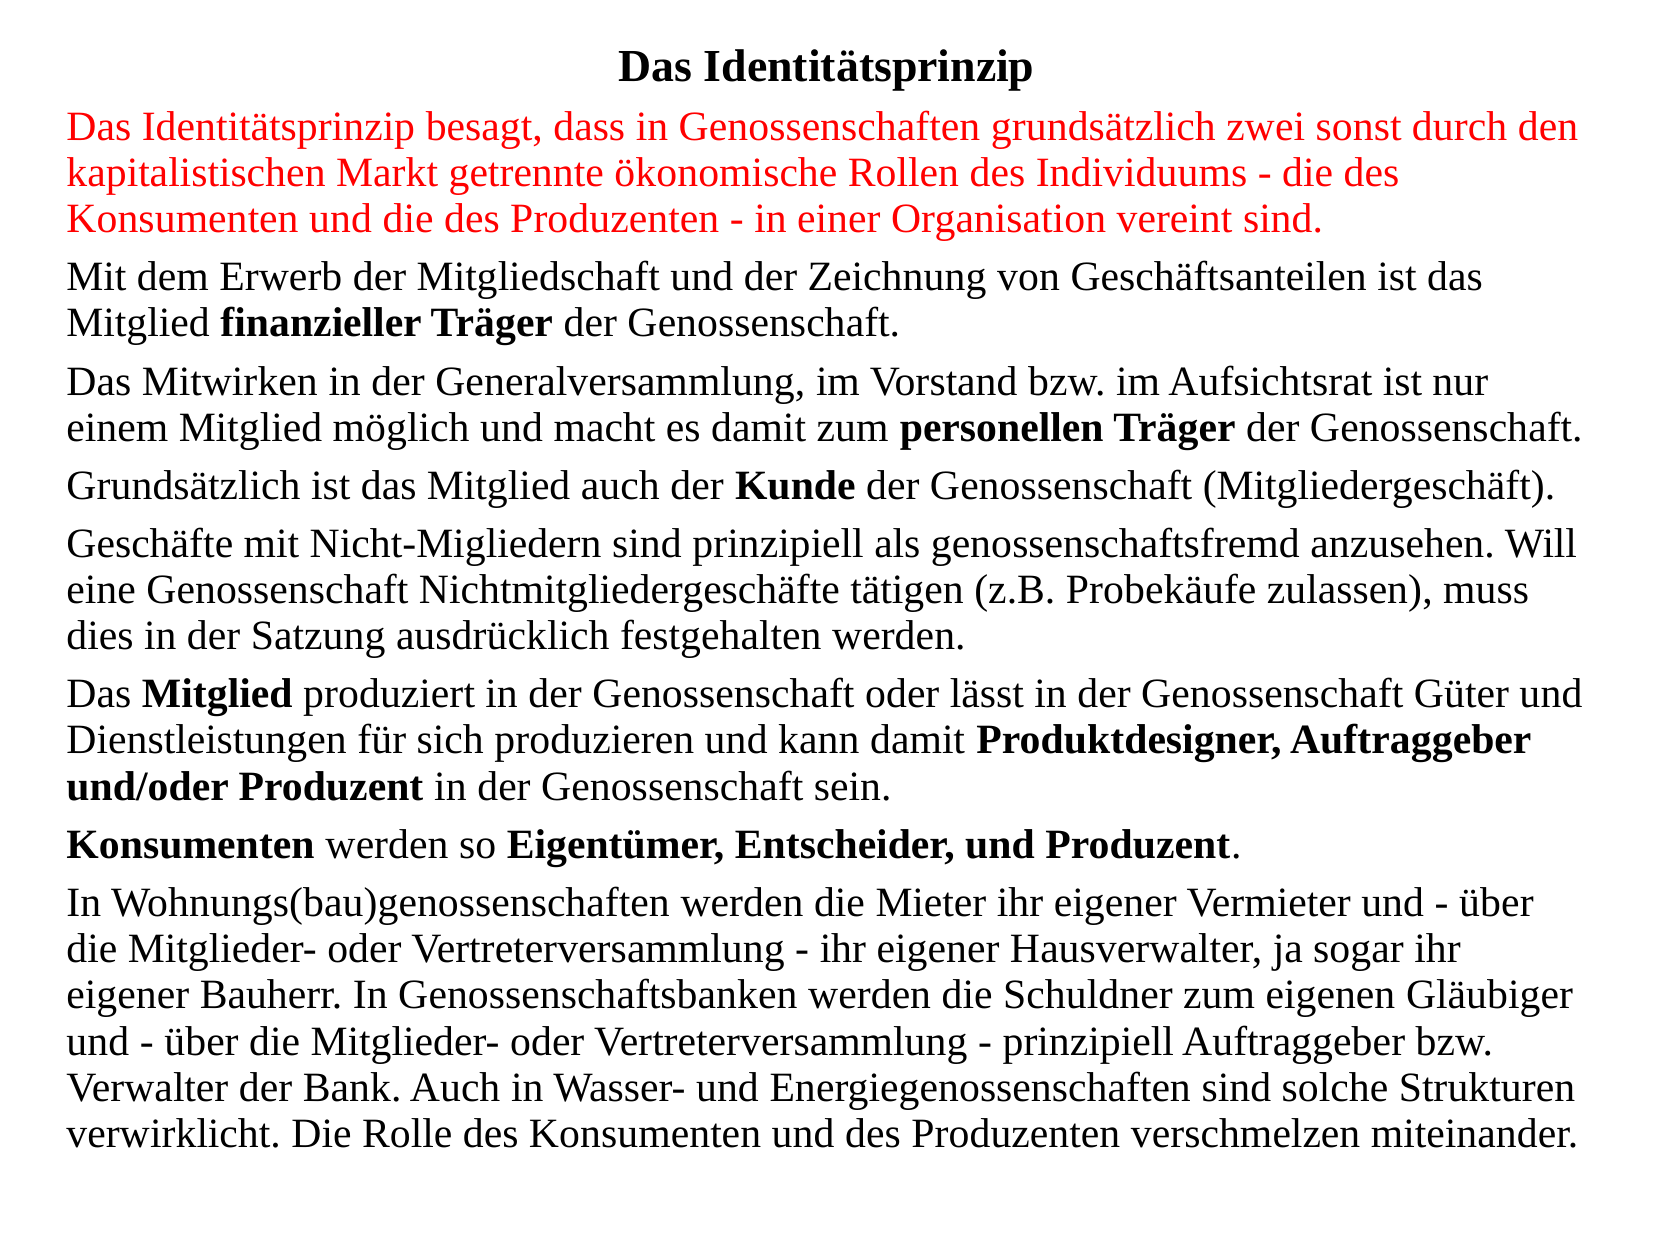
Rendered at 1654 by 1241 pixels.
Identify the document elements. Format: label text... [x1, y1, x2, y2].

text_box Das Identitätsprinzip Das Identitätsprinzip besagt, dass in Genossenschaften grundsätzlich zwei sonst durch den kapitalistischen Markt getrennte ökonomische Rollen des Individuums - die des Konsumenten und die des Produzenten - in einer Organisation vereint sind. Mit dem Erwerb der Mitgliedschaft und der Zeichnung von Geschäftsanteilen ist das Mitglied finanzieller Träger der Genossenschaft. Das Mitwirken in der Generalversammlung, im Vorstand bzw. im Aufsichtsrat ist nur einem Mitglied möglich und macht es damit zum personellen Träger der Genossenschaft. Grundsätzlich ist das Mitglied auch der Kunde der Genossenschaft (Mitgliedergeschäft). Geschäfte mit Nicht-Migliedern sind prinzipiell als genossenschaftsfremd anzusehen. Will eine Genossenschaft Nichtmitgliedergeschäfte tätigen (z.B. Probekäufe zulassen), muss dies in der Satzung ausdrücklich festgehalten werden. Das Mitglied produziert in der Genossenschaft oder lässt in der Genossenschaft Güter und Dienstleistungen für sich produzieren und kann damit Produktdesigner, Auftraggeber und/oder Produzent in der Genossenschaft sein. Konsumenten werden so Eigentümer, Entscheider, und Produzent. In Wohnungs(bau)genossenschaften werden die Mieter ihr eigener Vermieter und - über die Mitglieder- oder Vertreterversammlung - ihr eigener Hausverwalter, ja sogar ihr eigener Bauherr. In Genossenschaftsbanken werden die Schuldner zum eigenen Gläubiger und - über die Mitglieder- oder Vertreterversammlung - prinzipiell Auftraggeber bzw. Verwalter der Bank. Auch in Wasser- und Energiegenossenschaften sind solche Strukturen verwirklicht. Die Rolle des Konsumenten und des Produzenten verschmelzen miteinander. [51, 32, 1602, 1164]
